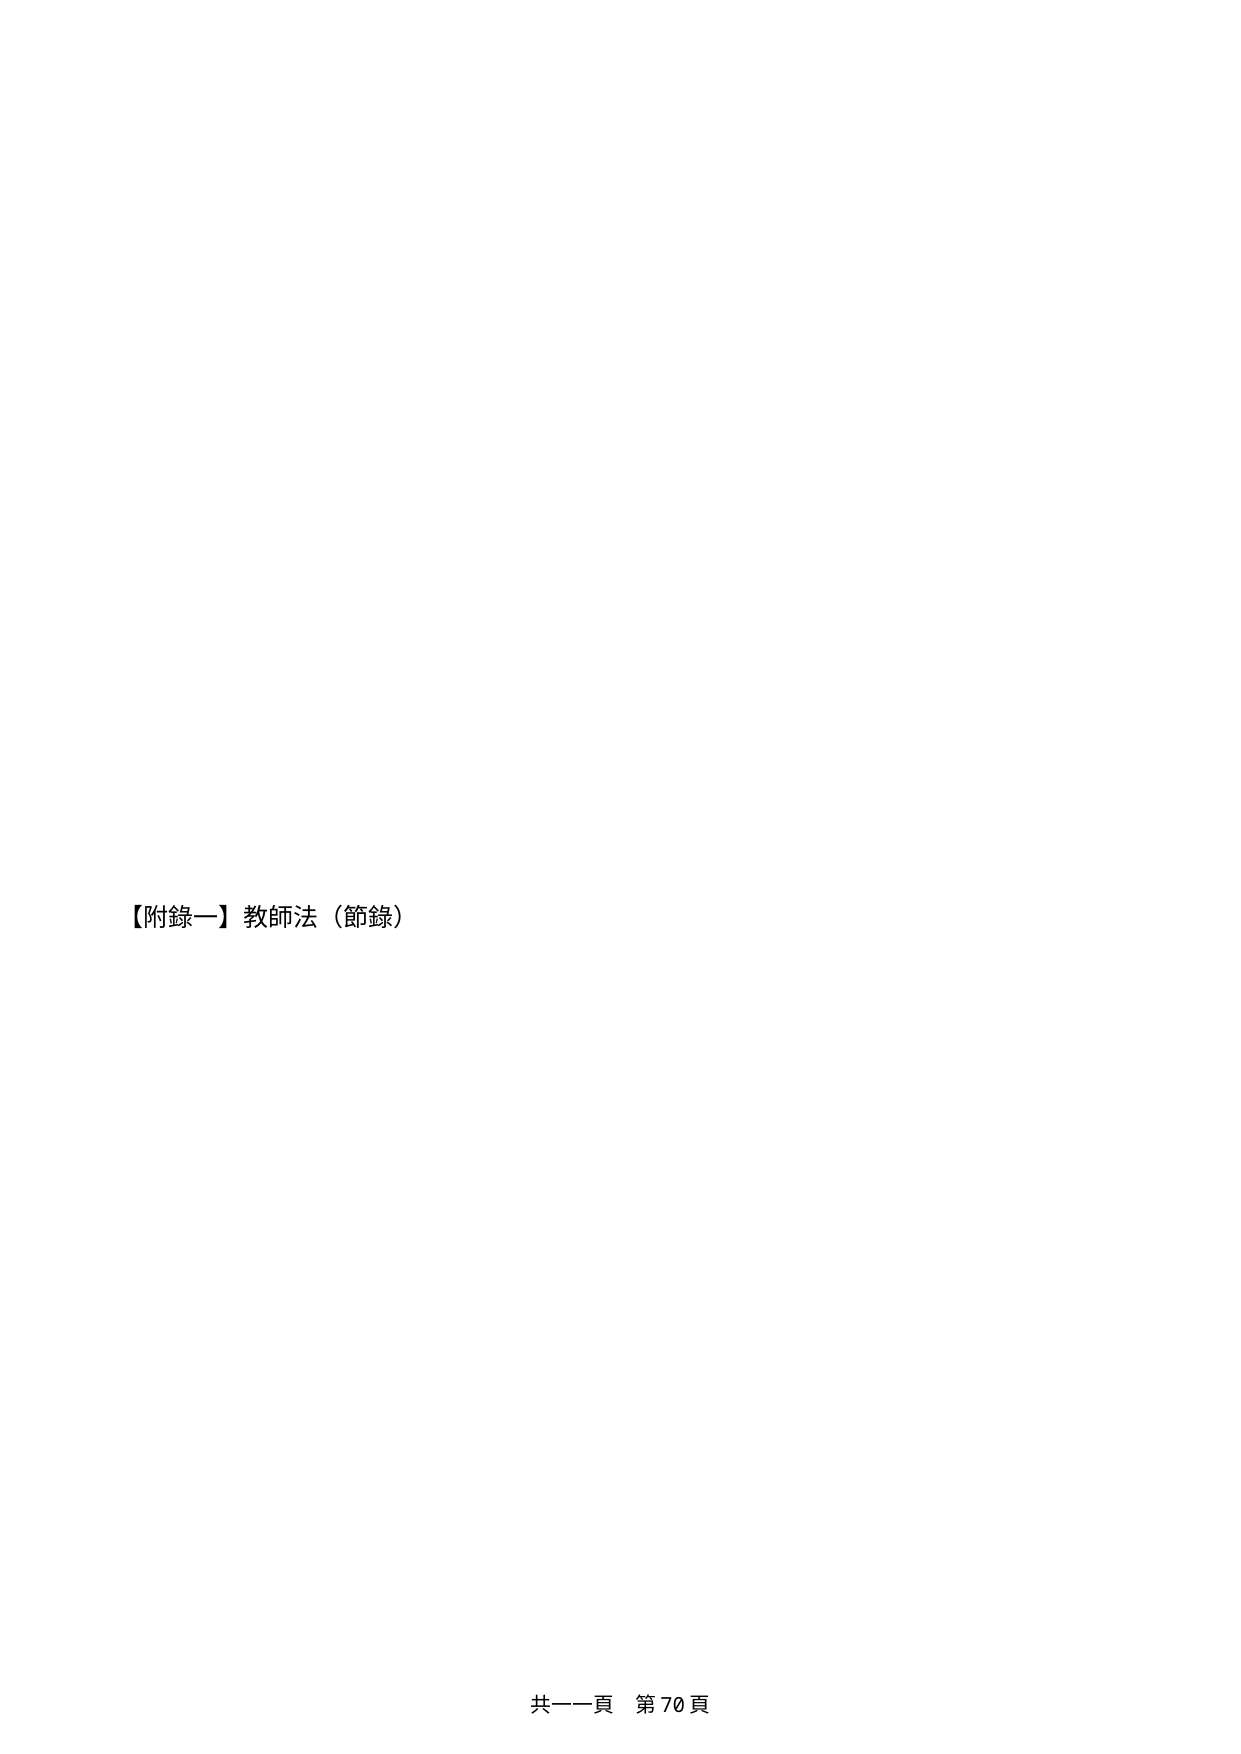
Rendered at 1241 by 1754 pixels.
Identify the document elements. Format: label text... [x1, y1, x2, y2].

text 【附錄一】教師法（節錄） [118, 874, 1122, 936]
